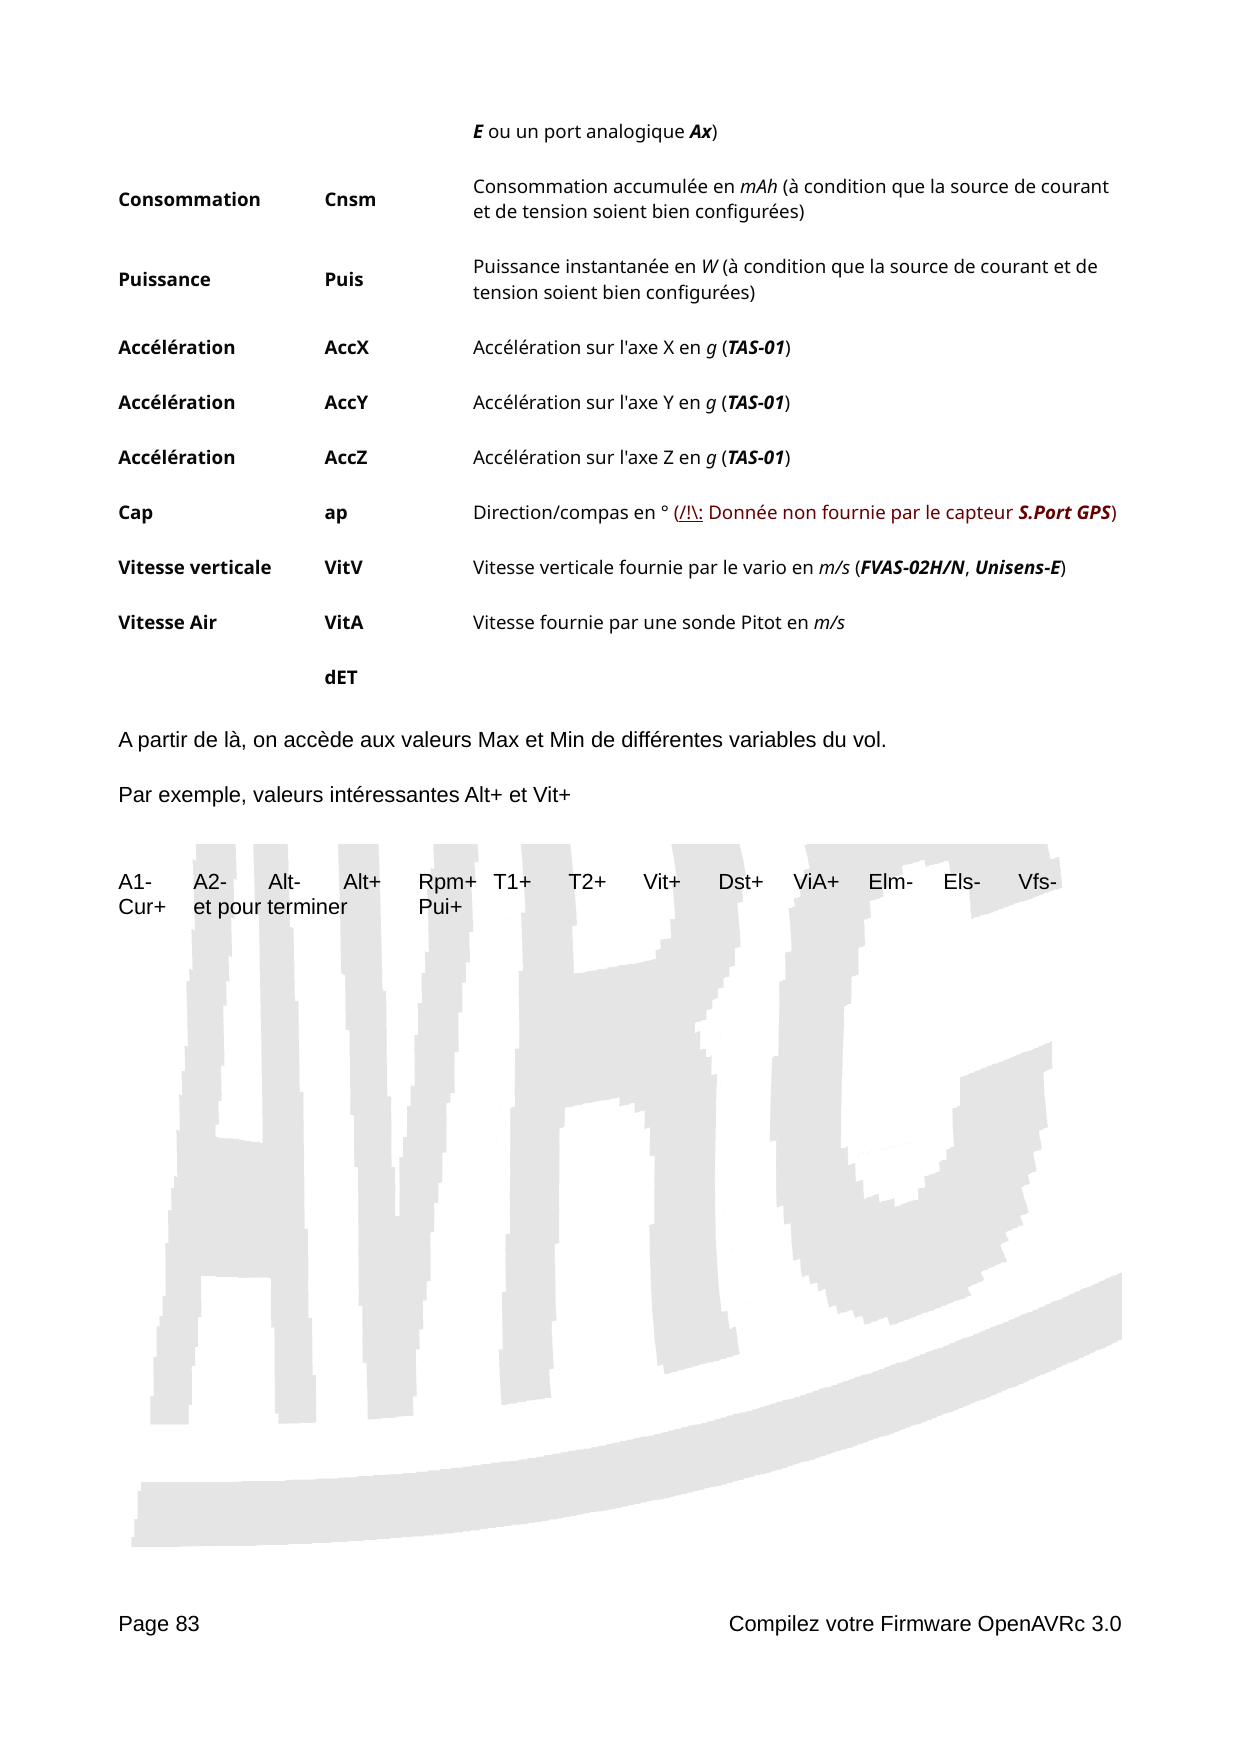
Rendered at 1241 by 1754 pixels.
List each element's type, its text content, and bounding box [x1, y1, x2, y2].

table_cell [118, 118, 324, 173]
text Cur+ et pour terminer Pui+ [118, 894, 1122, 919]
table_cell Consommation accumulée en mAh (à condition que la source de courant et de tension soient bien configurées) [473, 173, 1123, 254]
table_cell Consommation [118, 173, 324, 254]
table_cell ap [324, 499, 473, 554]
table_cell Puissance [118, 254, 324, 334]
table_cell Accélération sur l'axe Z en g (TAS-01) [473, 444, 1123, 499]
table_cell Vitesse verticale [118, 554, 324, 609]
table_cell Accélération sur l'axe Y en g (TAS-01) [473, 389, 1123, 444]
table_cell Puis [324, 254, 473, 334]
table_cell VitV [324, 554, 473, 609]
table_cell Vitesse fournie par une sonde Pitot en m/s [473, 609, 1123, 664]
table_cell AccZ [324, 444, 473, 499]
table_cell [324, 118, 473, 173]
table_cell Accélération sur l'axe X en g (TAS-01) [473, 334, 1123, 389]
table_cell Puissance instantanée en W (à condition que la source de courant et de tension soient bien configurées) [473, 254, 1123, 334]
table_cell Accélération [118, 389, 324, 444]
table_cell Accélération [118, 444, 324, 499]
table_cell VitA [324, 609, 473, 664]
table_cell AccY [324, 389, 473, 444]
table_cell A partir de là, on accède aux valeurs Max et Min de différentes variables du vol. Par exemple, valeurs intéressantes Alt+ et Vit+ [118, 719, 1123, 844]
table_cell Accélération [118, 334, 324, 389]
table_cell E ou un port analogique Ax) [473, 118, 1123, 173]
table_cell dET [324, 664, 473, 719]
table_cell Vitesse verticale fournie par le vario en m/s (FVAS-02H/N, Unisens-E) [473, 554, 1123, 609]
table_cell Direction/compas en ° (/!\: Donnée non fournie par le capteur S.Port GPS) [473, 499, 1123, 554]
table_cell Cnsm [324, 173, 473, 254]
table_cell Vitesse Air [118, 609, 324, 664]
table_cell AccX [324, 334, 473, 389]
table_cell [118, 664, 324, 719]
text A1- A2- Alt- Alt+ Rpm+ T1+ T2+ Vit+ Dst+ ViA+ Elm- Els- Vfs- [118, 869, 1122, 894]
table_cell Cap [118, 499, 324, 554]
table_cell [473, 664, 1123, 719]
